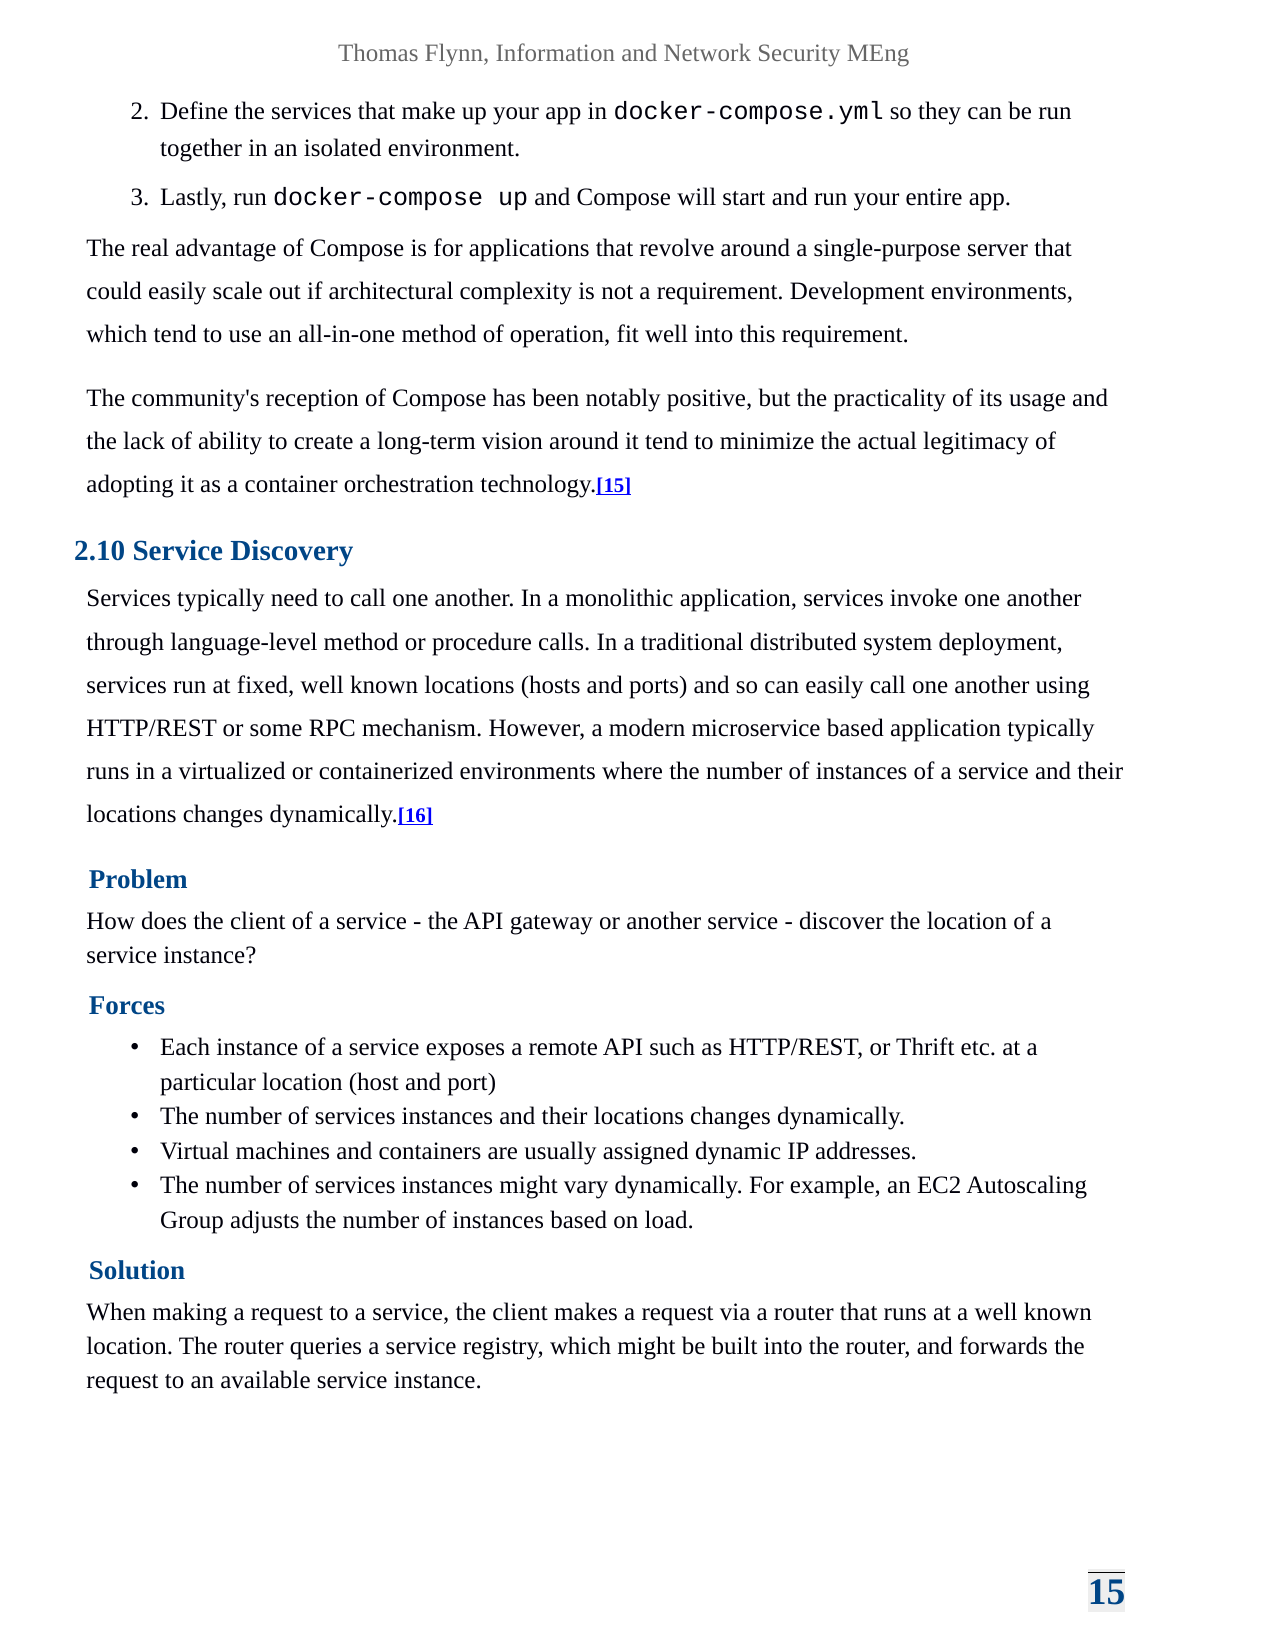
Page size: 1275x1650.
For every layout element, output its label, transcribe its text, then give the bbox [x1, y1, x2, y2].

text The real advantage of Compose is for applications that revolve around a single-purpose server that could easily scale out if architectural complexity is not a requirement. Development environments, which tend to use an all-in-one method of operation, fit well into this requirement. [86, 233, 1125, 348]
subtitle Solution [89, 1254, 1125, 1285]
text Services typically need to call one another. In a monolithic application, services invoke one another through language-level method or procedure calls. In a traditional distributed system deployment, services run at fixed, well known locations (hosts and ports) and so can easily call one another using HTTP/REST or some RPC mechanism. However, a modern microservice based application typically runs in a virtualized or containerized environments where the number of instances of a service and their locations changes dynamically.[16] [86, 583, 1125, 828]
list Lastly, run docker-compose up and Compose will start and run your entire app. [130, 182, 1125, 212]
subtitle Forces [89, 989, 1125, 1021]
list Define the services that make up your app in docker-compose.yml so they can be run together in an isolated environment. [130, 96, 1125, 161]
list The number of services instances might vary dynamically. For example, an EC2 Autoscaling Group adjusts the number of instances based on load. [130, 1170, 1125, 1233]
text When making a request to a service, the client makes a request via a router that runs at a well known location. The router queries a service registry, which might be built into the router, and forwards the request to an available service instance. [86, 1297, 1125, 1394]
text The community's reception of Compose has been notably positive, but the practicality of its usage and the lack of ability to create a long-term vision around it tend to minimize the actual legitimacy of adopting it as a container orchestration technology.[15] [86, 383, 1125, 498]
subtitle 2.10 Service Discovery [74, 533, 1125, 567]
list Each instance of a service exposes a remote API such as HTTP/REST, or Thrift etc. at a particular location (host and port) [130, 1032, 1125, 1096]
subtitle Problem [89, 863, 1125, 894]
list The number of services instances and their locations changes dynamically. [130, 1101, 1125, 1130]
text How does the client of a service - the API gateway or another service - discover the location of a service instance? [86, 906, 1125, 969]
list Virtual machines and containers are usually assigned dynamic IP addresses. [130, 1136, 1125, 1164]
